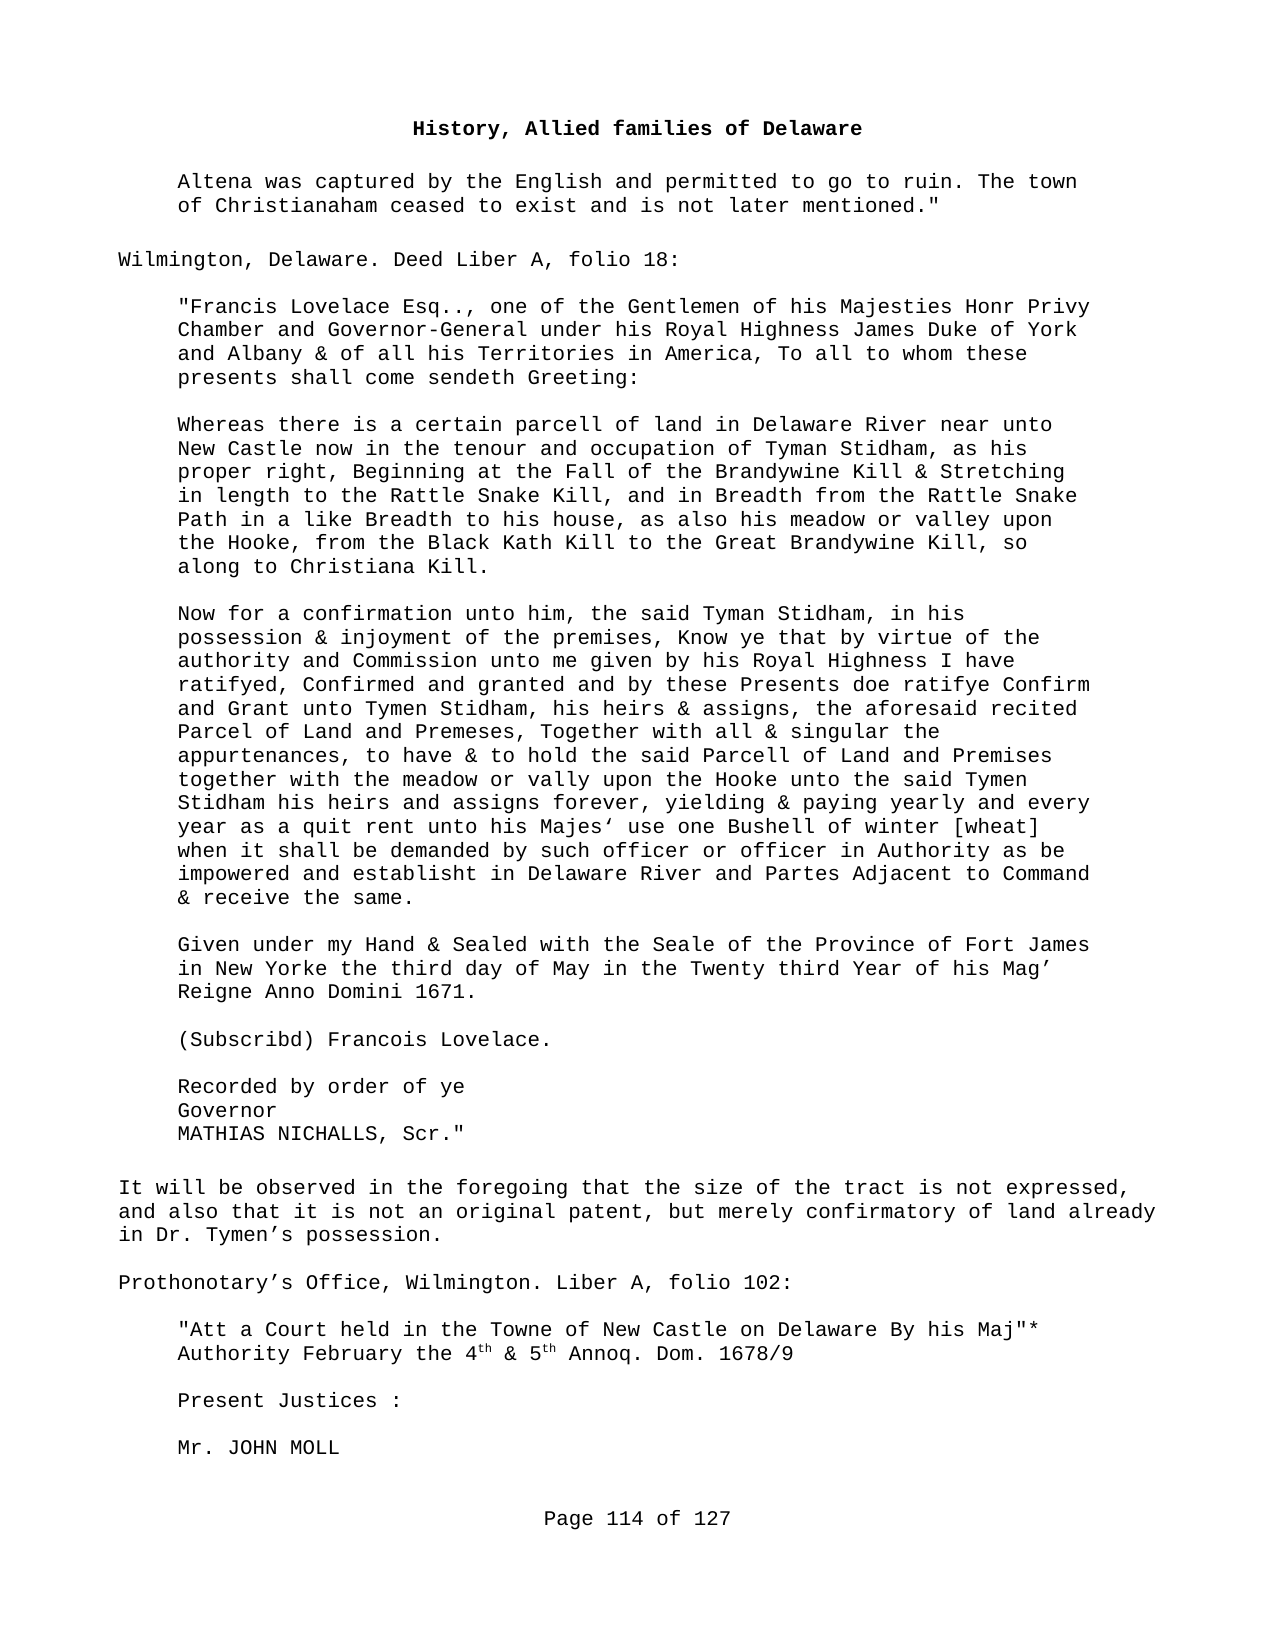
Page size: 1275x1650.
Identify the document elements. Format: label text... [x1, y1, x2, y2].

text "Francis Lovelace Esq.., one of the Gentlemen of his Majesties Honr Privy Chamber and Governor-General under his Royal Highness James Duke of York and Albany & of all his Territories in America, To all to whom these presents shall come sendeth Greeting: [177, 296, 1098, 390]
text Whereas there is a certain parcell of land in Delaware River near unto New Castle now in the tenour and occupation of Tyman Stidham, as his proper right, Beginning at the Fall of the Brandywine Kill & Stretching in length to the Rattle Snake Kill, and in Breadth from the Rattle Snake Path in a like Breadth to his house, as also his meadow or valley upon the Hooke, from the Black Kath Kill to the Great Brandywine Kill, so along to Christiana Kill. [177, 414, 1098, 579]
text (Subscribd) Francois Lovelace. [177, 1029, 1098, 1052]
text Now for a confirmation unto him, the said Tyman Stidham, in his possession & injoyment of the premises, Know ye that by virtue of the authority and Commission unto me given by his Royal Highness I have ratifyed, Confirmed and granted and by these Presents doe ratifye Confirm and Grant unto Tymen Stidham, his heirs & assigns, the aforesaid recited Parcel of Land and Premeses, Together with all & singular the appurtenances, to have & to hold the said Parcell of Land and Premises together with the meadow or vally upon the Hooke unto the said Tymen Stidham his heirs and assigns forever, yielding & paying yearly and every year as a quit rent unto his Majes‘ use one Bushell of winter [wheat] when it shall be demanded by such officer or officer in Authority as be impowered and establisht in Delaware River and Partes Adjacent to Command & receive the same. [177, 603, 1098, 911]
text Altena was captured by the English and permitted to go to ruin. The town of Christianaham ceased to exist and is not later mentioned." [177, 171, 1098, 218]
text Mr. JOHN MOLL [177, 1437, 1098, 1461]
text Present Justices : [177, 1390, 1098, 1413]
text Given under my Hand & Sealed with the Seale of the Province of Fort James in New Yorke the third day of May in the Twenty third Year of his Mag’ Reigne Anno Domini 1671. [177, 934, 1098, 1005]
text It will be observed in the foregoing that the size of the tract is not expressed, and also that it is not an original patent, but merely confirmatory of land already in Dr. Tymen’s possession. [118, 1177, 1157, 1248]
text MATHIAS NICHALLS, Scr." [177, 1123, 1098, 1147]
text Recorded by order of ye [177, 1076, 1098, 1100]
text "Att a Court held in the Towne of New Castle on Delaware By his Maj"* Authority February the 4th & 5th Annoq. Dom. 1678/9 [177, 1319, 1098, 1366]
text Governor [177, 1100, 1098, 1123]
text Prothonotary’s Office, Wilmington. Liber A, folio 102: [118, 1272, 1157, 1295]
text Wilmington, Delaware. Deed Liber A, folio 18: [118, 248, 1157, 272]
